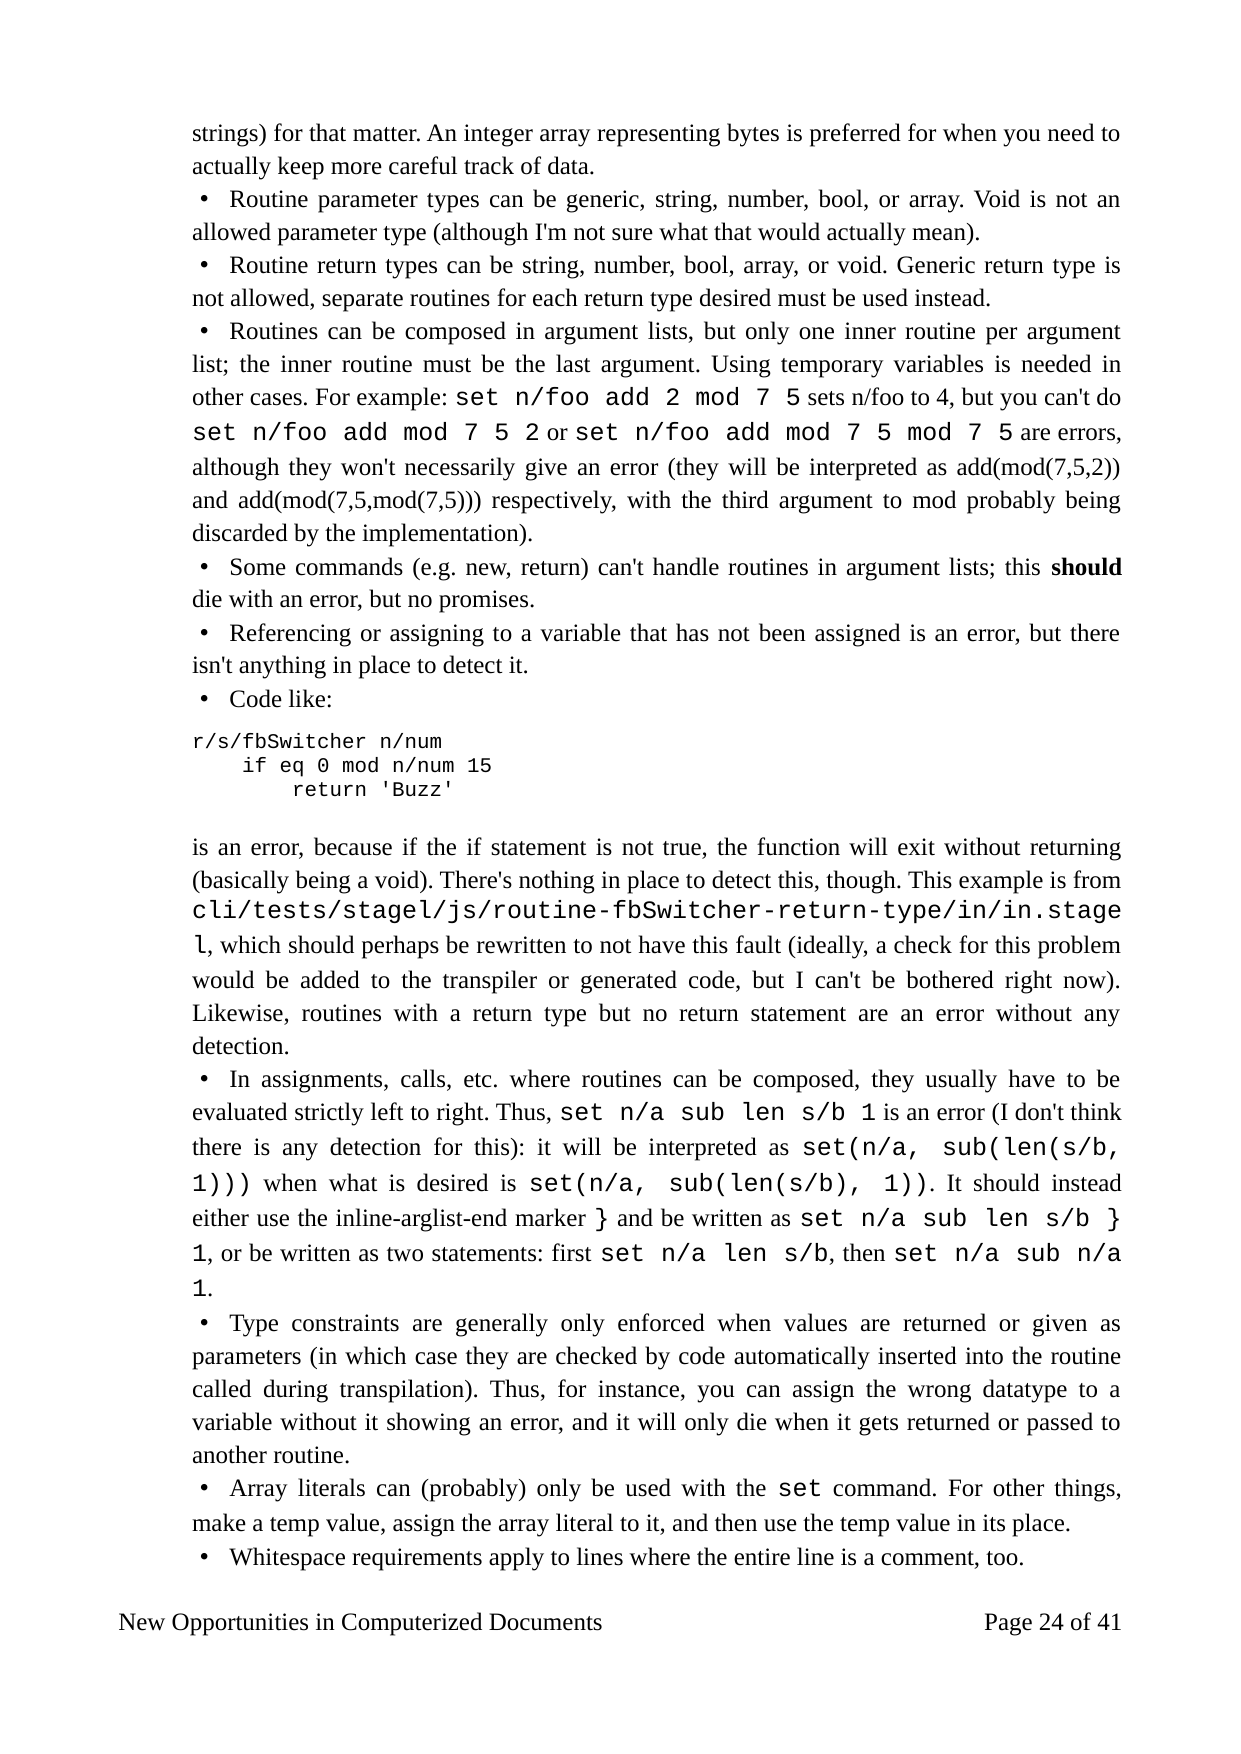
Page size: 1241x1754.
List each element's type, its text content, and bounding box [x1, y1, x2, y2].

list Type constraints are generally only enforced when values are returned or given as parameters (in which case they are checked by code automatically inserted into the routine called during transpilation). Thus, for instance, you can assign the wrong datatype to a variable without it showing an error, and it will only die when it gets returned or passed to another routine. [162, 1308, 1122, 1469]
list Referencing or assigning to a variable that has not been assigned is an error, but there isn't anything in place to detect it. [162, 618, 1122, 679]
list Routines can be composed in argument lists, but only one inner routine per argument list; the inner routine must be the last argument. Using temporary variables is needed in other cases. For example: set n/foo add 2 mod 7 5 sets n/foo to 4, but you can't do set n/foo add mod 7 5 2 or set n/foo add mod 7 5 mod 7 5 are errors, although they won't necessarily give an error (they will be interpreted as add(mod(7,5,2)) and add(mod(7,5,mod(7,5))) respectively, with the third argument to mod probably being discarded by the implementation). [162, 316, 1122, 547]
list return 'Buzz' [162, 778, 1122, 802]
list Routine return types can be string, number, bool, array, or void. Generic return type is not allowed, separate routines for each return type desired must be used instead. [162, 250, 1122, 312]
list if eq 0 mod n/num 15 [162, 755, 1122, 778]
list Code like: [162, 684, 1122, 712]
list Some commands (e.g. new, return) can't handle routines in argument lists; this should die with an error, but no promises. [162, 552, 1122, 613]
list is an error, because if the if statement is not true, the function will exit without returning (basically being a void). There's nothing in place to detect this, though. This example is from cli/tests/stagel/js/routine-fbSwitcher-return-type/in/in.stagel, which should perhaps be rewritten to not have this fault (ideally, a check for this problem would be added to the transpiler or generated code, but I can't be bothered right now). Likewise, routines with a return type but no return statement are an error without any detection. [162, 832, 1122, 1060]
list In assignments, calls, etc. where routines can be composed, they usually have to be evaluated strictly left to right. Thus, set n/a sub len s/b 1 is an error (I don't think there is any detection for this): it will be interpreted as set(n/a, sub(len(s/b, 1))) when what is desired is set(n/a, sub(len(s/b), 1)). It should instead either use the inline-arglist-end marker } and be written as set n/a sub len s/b } 1, or be written as two statements: first set n/a len s/b, then set n/a sub n/a 1. [162, 1064, 1122, 1304]
list Whitespace requirements apply to lines where the entire line is a comment, too. [162, 1542, 1122, 1570]
list Array literals can (probably) only be used with the set command. For other things, make a temp value, assign the array literal to it, and then use the temp value in its place. [162, 1473, 1122, 1537]
list Routine parameter types can be generic, string, number, bool, or array. Void is not an allowed parameter type (although I'm not sure what that would actually mean). [162, 184, 1122, 246]
list strings) for that matter. An integer array representing bytes is preferred for when you need to actually keep more careful track of data. [162, 118, 1122, 180]
list r/s/fbSwitcher n/num [162, 731, 1122, 755]
